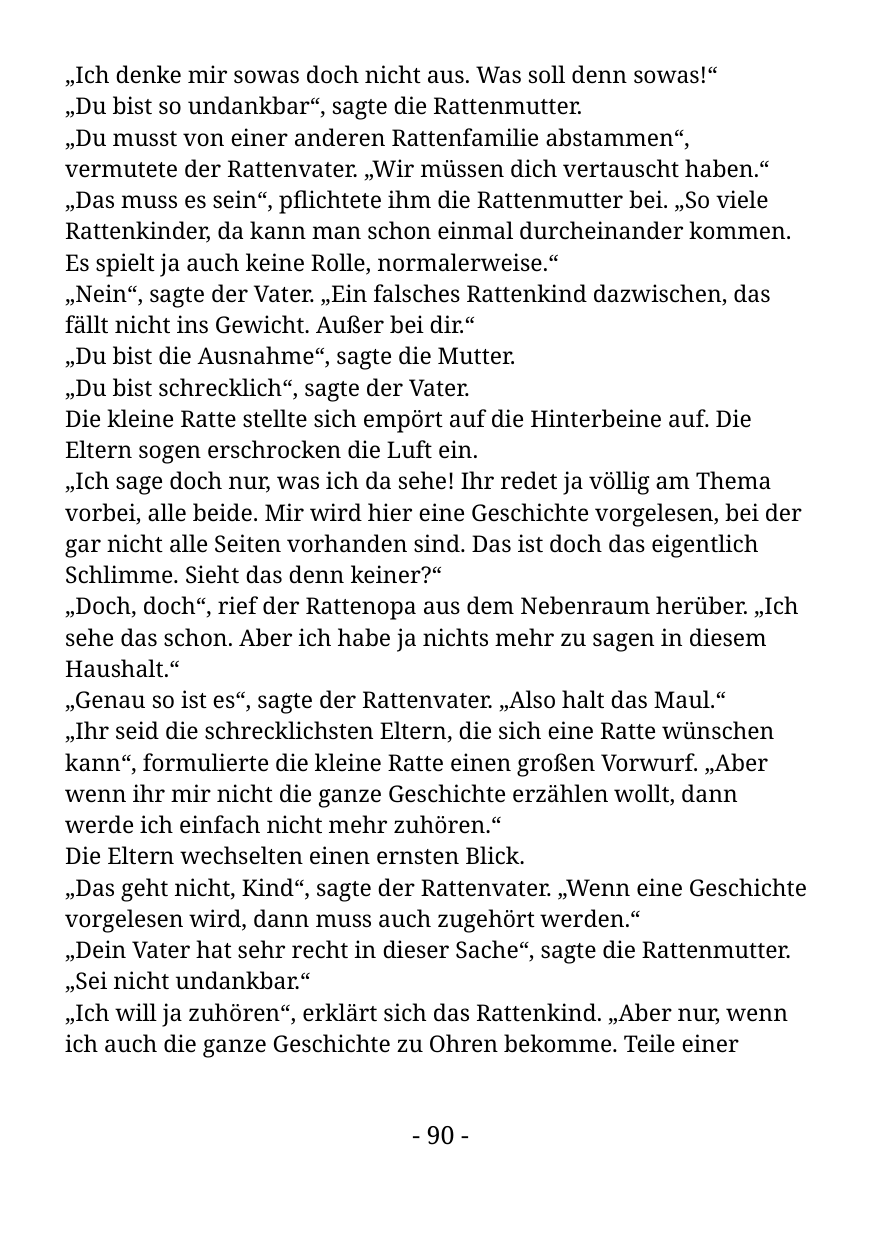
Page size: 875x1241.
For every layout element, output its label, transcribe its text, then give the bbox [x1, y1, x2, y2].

text „Ich denke mir sowas doch nicht aus. Was soll denn sowas!“ „Du bist so undankbar“, sagte die Rattenmutter. „Du musst von einer anderen Rattenfamilie abstammen“, vermutete der Rattenvater. „Wir müssen dich vertauscht haben.“ „Das muss es sein“, pflichtete ihm die Rattenmutter bei. „So viele Rattenkinder, da kann man schon einmal durcheinander kommen. Es spielt ja auch keine Rolle, normalerweise.“ „Nein“, sagte der Vater. „Ein falsches Rattenkind dazwischen, das fällt nicht ins Gewicht. Außer bei dir.“ „Du bist die Ausnahme“, sagte die Mutter. „Du bist schrecklich“, sagte der Vater. Die kleine Ratte stellte sich empört auf die Hinterbeine auf. Die Eltern sogen erschrocken die Luft ein. „Ich sage doch nur, was ich da sehe! Ihr redet ja völlig am Thema vorbei, alle beide. Mir wird hier eine Geschichte vorgelesen, bei der gar nicht alle Seiten vorhanden sind. Das ist doch das eigentlich Schlimme. Sieht das denn keiner?“ „Doch, doch“, rief der Rattenopa aus dem Nebenraum herüber. „Ich sehe das schon. Aber ich habe ja nichts mehr zu sagen in diesem Haushalt.“ „Genau so ist es“, sagte der Rattenvater. „Also halt das Maul.“ „Ihr seid die schrecklichsten Eltern, die sich eine Ratte wünschen kann“, formulierte die kleine Ratte einen großen Vorwurf. „Aber wenn ihr mir nicht die ganze Geschichte erzählen wollt, dann werde ich einfach nicht mehr zuhören.“ Die Eltern wechselten einen ernsten Blick. „Das geht nicht, Kind“, sagte der Rattenvater. „Wenn eine Geschichte vorgelesen wird, dann muss auch zugehört werden.“ „Dein Vater hat sehr recht in dieser Sache“, sagte die Rattenmutter. „Sei nicht undankbar.“ „Ich will ja zuhören“, erklärt sich das Rattenkind. „Aber nur, wenn ich auch die ganze Geschichte zu Ohren bekomme. Teile einer [65, 59, 809, 1059]
